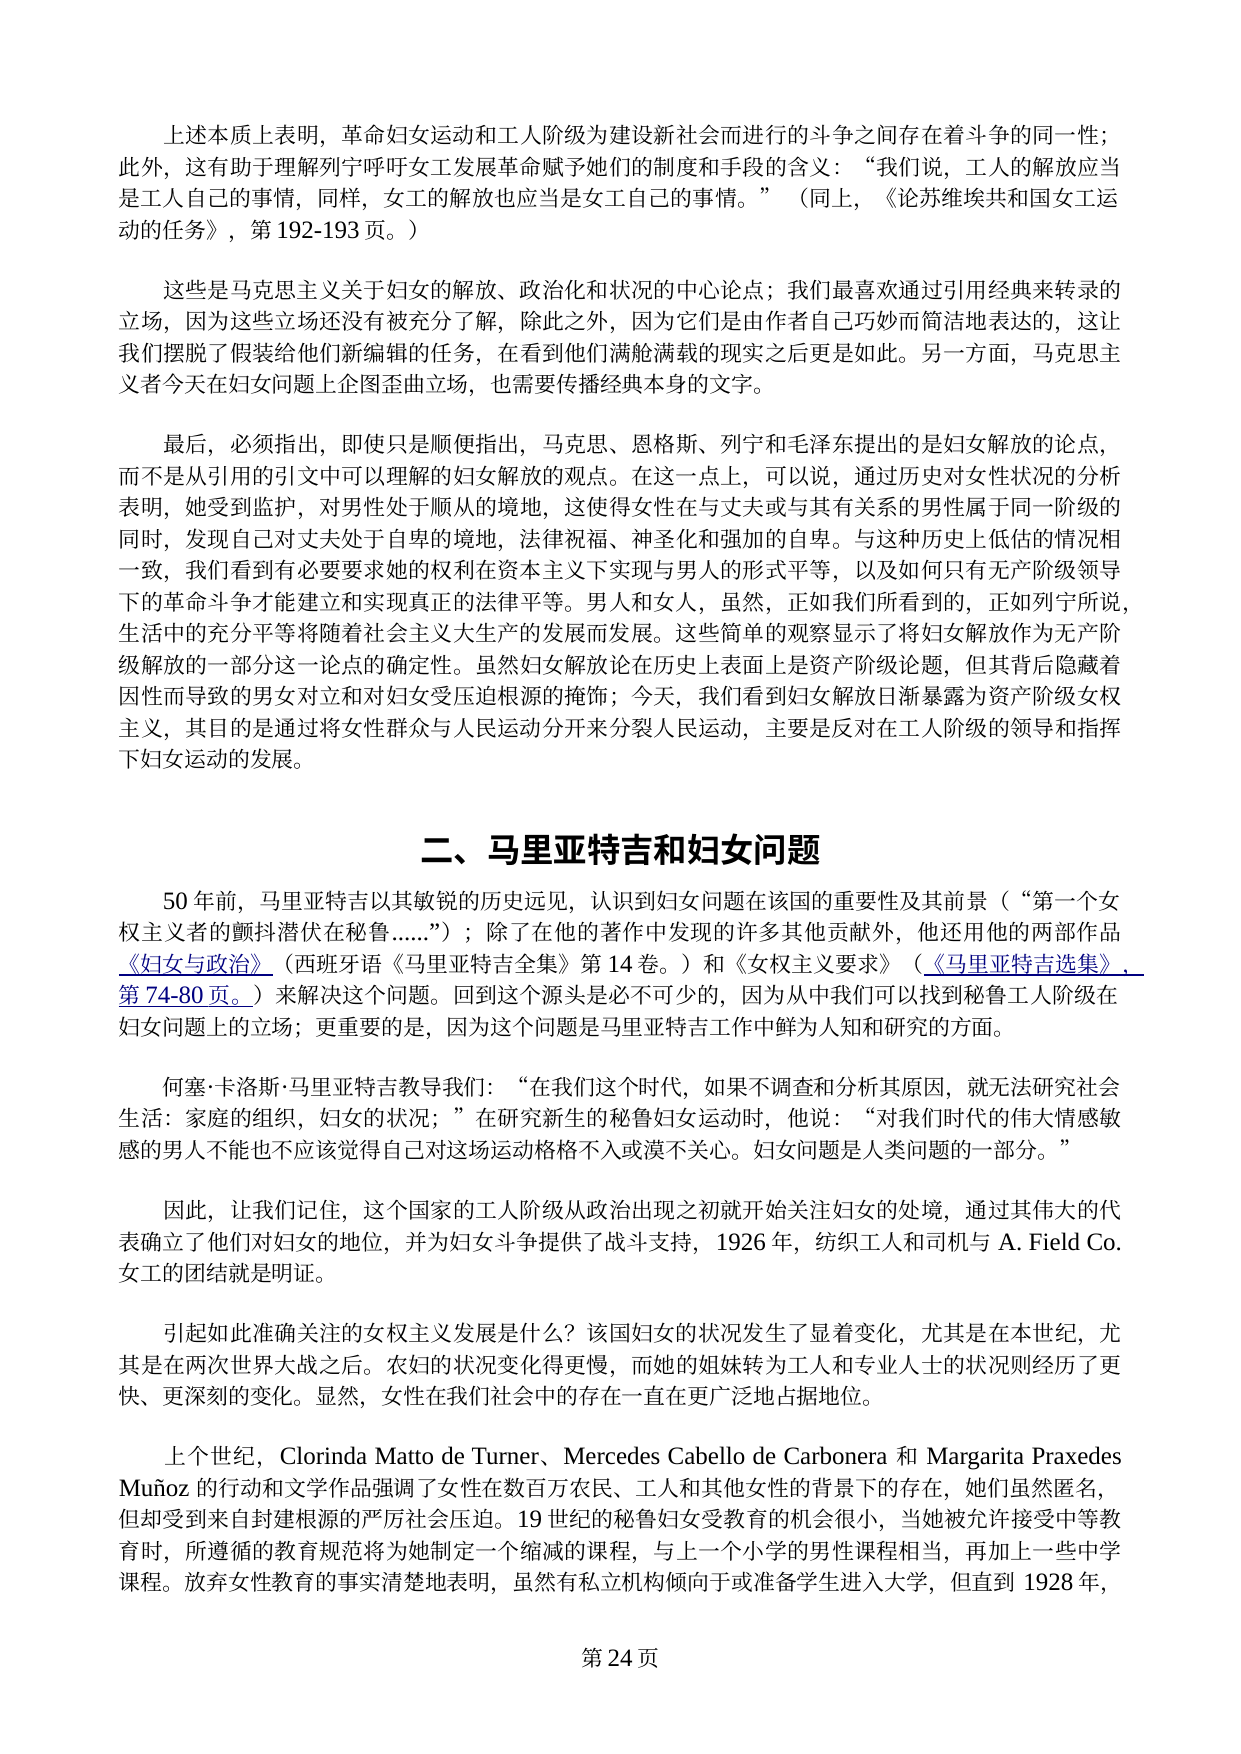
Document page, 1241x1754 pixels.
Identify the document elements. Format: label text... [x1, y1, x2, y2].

subtitle 二、马里亚特吉和妇女问题 [118, 823, 1122, 872]
text 上述本质上表明，革命妇女运动和工人阶级为建设新社会而进行的斗争之间存在着斗争的同一性；此外，这有助于理解列宁呼吁女工发展革命赋予她们的制度和手段的含义：“我们说，工人的解放应当是工人自己的事情，同样，女工的解放也应当是女工自己的事情。” （同上，《论苏维埃共和国女工运动的任务》，第192-193页。） [118, 118, 1122, 244]
text 50年前，马里亚特吉以其敏锐的历史远见，认识到妇女问题在该国的重要性及其前景（“第一个女权主义者的颤抖潜伏在秘鲁......”）；除了在他的著作中发现的许多其他贡献外，他还用他的两部作品《妇女与政治》（西班牙语《马里亚特吉全集》第14卷。）和《女权主义要求》（《马里亚特吉选集》，第74-80页。）来解决这个问题。回到这个源头是必不可少的，因为从中我们可以找到秘鲁工人阶级在妇女问题上的立场；更重要的是，因为这个问题是马里亚特吉工作中鲜为人知和研究的方面。 [118, 884, 1122, 1041]
text 引起如此准确关注的女权主义发展是什么？该国妇女的状况发生了显着变化，尤其是在本世纪，尤其是在两次世界大战之后。农妇的状况变化得更慢，而她的姐妹转为工人和专业人士的状况则经历了更快、更深刻的变化。显然，女性在我们社会中的存在一直在更广泛地占据地位。 [118, 1316, 1122, 1411]
text 因此，让我们记住，这个国家的工人阶级从政治出现之初就开始关注妇女的处境，通过其伟大的代表确立了他们对妇女的地位，并为妇女斗争提供了战斗支持，1926年，纺织工人和司机与 A. Field Co. 女工的团结就是明证。 [118, 1193, 1122, 1288]
text 最后，必须指出，即使只是顺便指出，马克思、恩格斯、列宁和毛泽东提出的是妇女解放的论点，而不是从引用的引文中可以理解的妇女解放的观点。在这一点上，可以说，通过历史对女性状况的分析表明，她受到监护，对男性处于顺从的境地，这使得女性在与丈夫或与其有关系的男性属于同一阶级的同时，发现自己对丈夫处于自卑的境地，法律祝福、神圣化和强加的自卑。与这种历史上低估的情况相一致，我们看到有必要要求她的权利在资本主义下实现与男人的形式平等，以及如何只有无产阶级领导下的革命斗争才能建立和实现真正的法律平等。男人和女人，虽然，正如我们所看到的，正如列宁所说，生活中的充分平等将随着社会主义大生产的发展而发展。这些简单的观察显示了将妇女解放作为无产阶级解放的一部分这一论点的确定性。虽然妇女解放论在历史上表面上是资产阶级论题，但其背后隐藏着因性而导致的男女对立和对妇女受压迫根源的掩饰；今天，我们看到妇女解放日渐暴露为资产阶级女权主义，其目的是通过将女性群众与人民运动分开来分裂人民运动，主要是反对在工人阶级的领导和指挥下妇女运动的发展。 [118, 428, 1122, 774]
text 何塞·卡洛斯·马里亚特吉教导我们：“在我们这个时代，如果不调查和分析其原因，就无法研究社会生活：家庭的组织，妇女的状况；”在研究新生的秘鲁妇女运动时，他说：“对我们时代的伟大情感敏感的男人不能也不应该觉得自己对这场运动格格不入或漠不关心。妇女问题是人类问题的一部分。” [118, 1070, 1122, 1164]
text 上个世纪，Clorinda Matto de Turner、Mercedes Cabello de Carbonera 和 Margarita Praxedes Muñoz 的行动和文学作品强调了女性在数百万农民、工人和其他女性的背景下的存在，她们虽然匿名，但却受到来自封建根源的严厉社会压迫。19世纪的秘鲁妇女受教育的机会很小，当她被允许接受中等教育时，所遵循的教育规范将为她制定一个缩减的课程，与上一个小学的男性课程相当，再加上一些中学课程。放弃女性教育的事实清楚地表明，虽然有私立机构倾向于或准备学生进入大学，但直到1928年， [118, 1439, 1122, 1597]
text 这些是马克思主义关于妇女的解放、政治化和状况的中心论点；我们最喜欢通过引用经典来转录的立场，因为这些立场还没有被充分了解，除此之外，因为它们是由作者自己巧妙而简洁地表达的，这让我们摆脱了假装给他们新编辑的任务，在看到他们满舱满载的现实之后更是如此。另一方面，马克思主义者今天在妇女问题上企图歪曲立场，也需要传播经典本身的文字。 [118, 273, 1122, 399]
